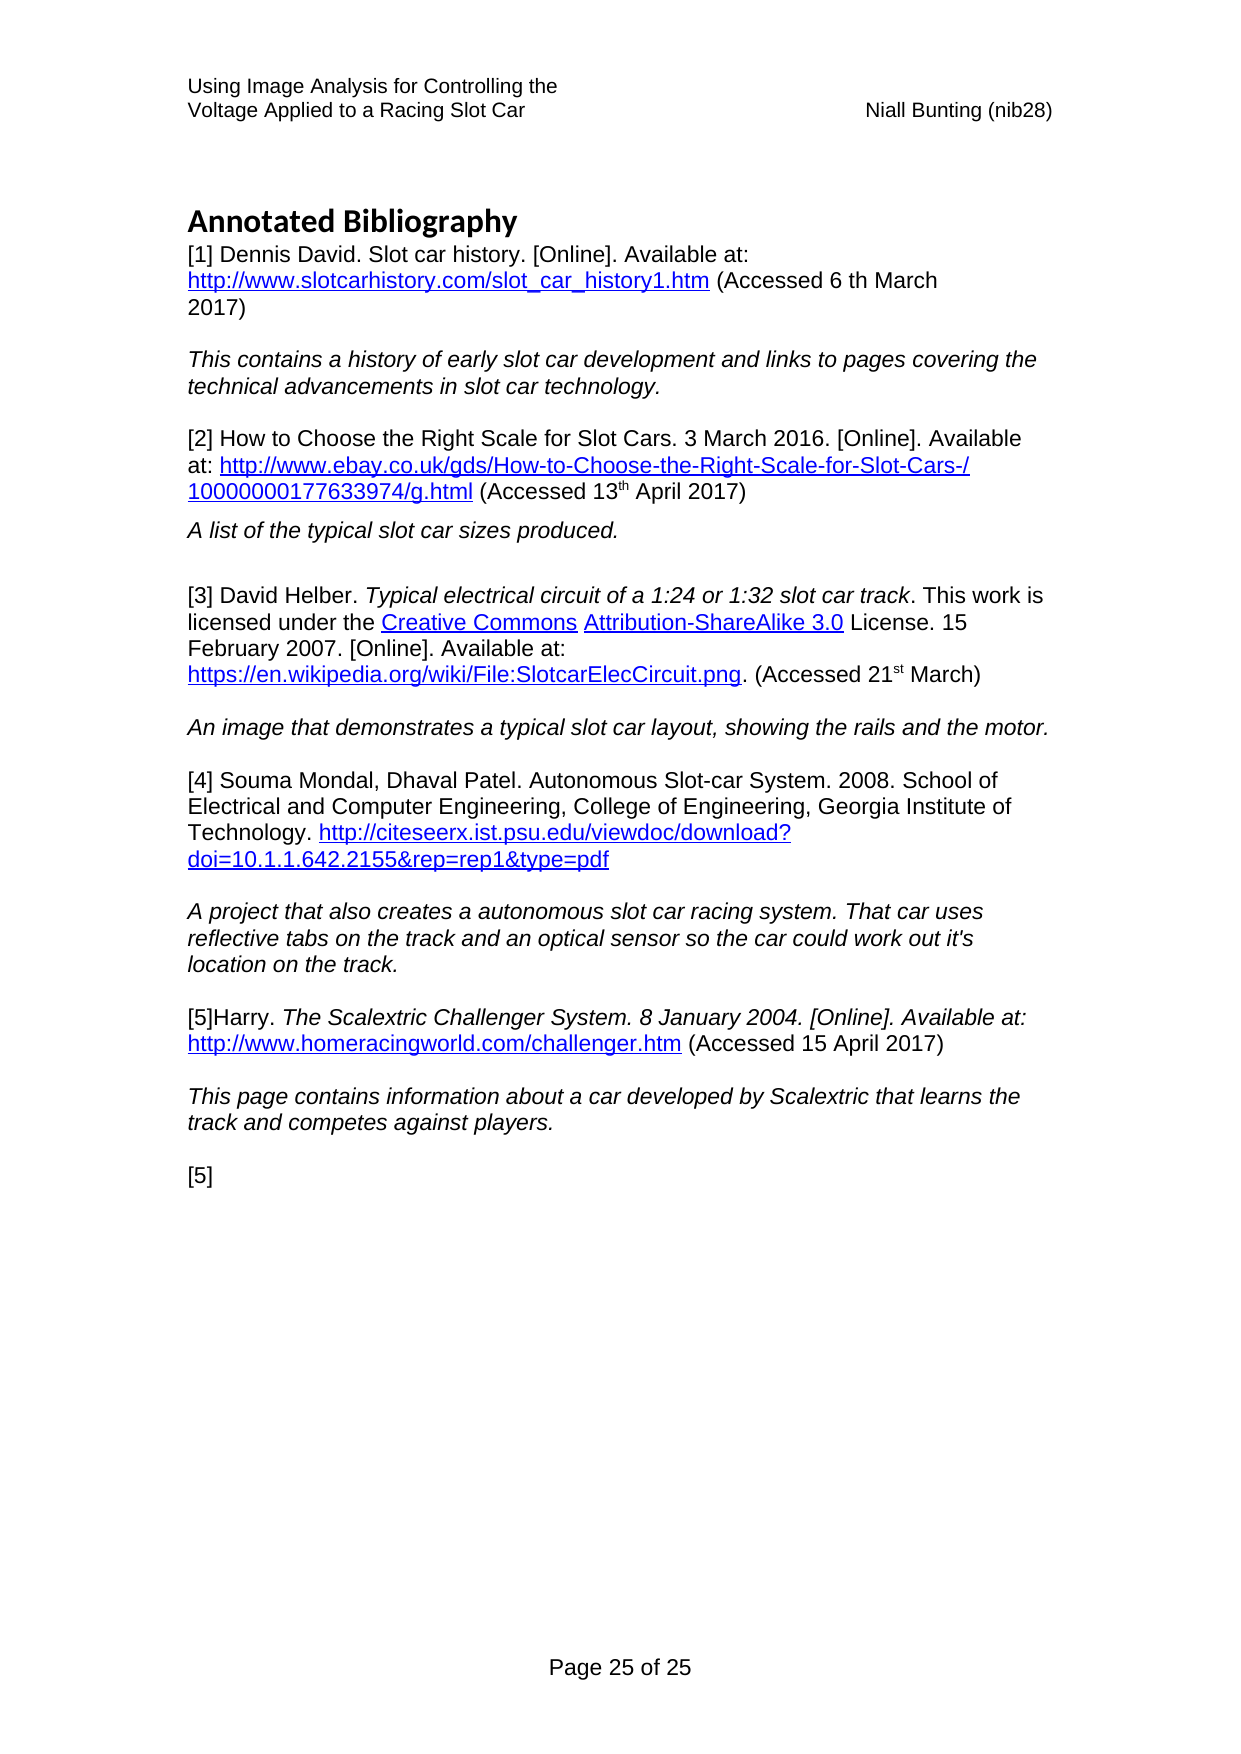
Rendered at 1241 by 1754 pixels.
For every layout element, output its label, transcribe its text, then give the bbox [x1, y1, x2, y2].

text [2] How to Choose the Right Scale for Slot Cars. 3 March 2016. [Online]. Available at: http://www.ebay.co.uk/gds/How-to-Choose-the-Right-Scale-for-Slot-Cars-/10000000177633974/g.html (Accessed 13th April 2017) [187, 425, 1053, 504]
text [1] Dennis David. Slot car history. [Online]. Available at: [187, 241, 1053, 267]
text An image that demonstrates a typical slot car layout, showing the rails and the motor. [187, 714, 1053, 740]
text [3] David Helber. Typical electrical circuit of a 1:24 or 1:32 slot car track. This work is licensed under the Creative Commons Attribution-ShareAlike 3.0 License. 15 February 2007. [Online]. Available at: https://en.wikipedia.org/wiki/File:SlotcarElecCircuit.png. (Accessed 21st March) [187, 582, 1053, 687]
text 2017) [187, 293, 1053, 320]
text [5]Harry. The Scalextric Challenger System. 8 January 2004. [Online]. Available at: http://www.homeracingworld.com/challenger.htm (Accessed 15 April 2017) [187, 1004, 1053, 1056]
text [4] Souma Mondal, Dhaval Patel. Autonomous Slot-car System. 2008. School of Electrical and Computer Engineering, College of Engineering, Georgia Institute of Technology. http://citeseerx.ist.psu.edu/viewdoc/download?doi=10.1.1.642.2155&rep=rep1&type=pdf [187, 767, 1053, 872]
text A project that also creates a autonomous slot car racing system. That car uses reflective tabs on the track and an optical sensor so the car could work out it's location on the track. [187, 898, 1053, 977]
text This contains a history of early slot car development and links to pages covering the technical advancements in slot car technology. [187, 346, 1053, 399]
text http://www.slotcarhistory.com/slot_car_history1.htm (Accessed 6 th March [187, 267, 1053, 293]
text This page contains information about a car developed by Scalextric that learns the track and competes against players. [187, 1083, 1053, 1136]
text A list of the typical slot car sizes produced. [187, 517, 1053, 543]
text [5] [187, 1162, 1053, 1188]
subtitle Annotated Bibliography [187, 200, 1053, 241]
